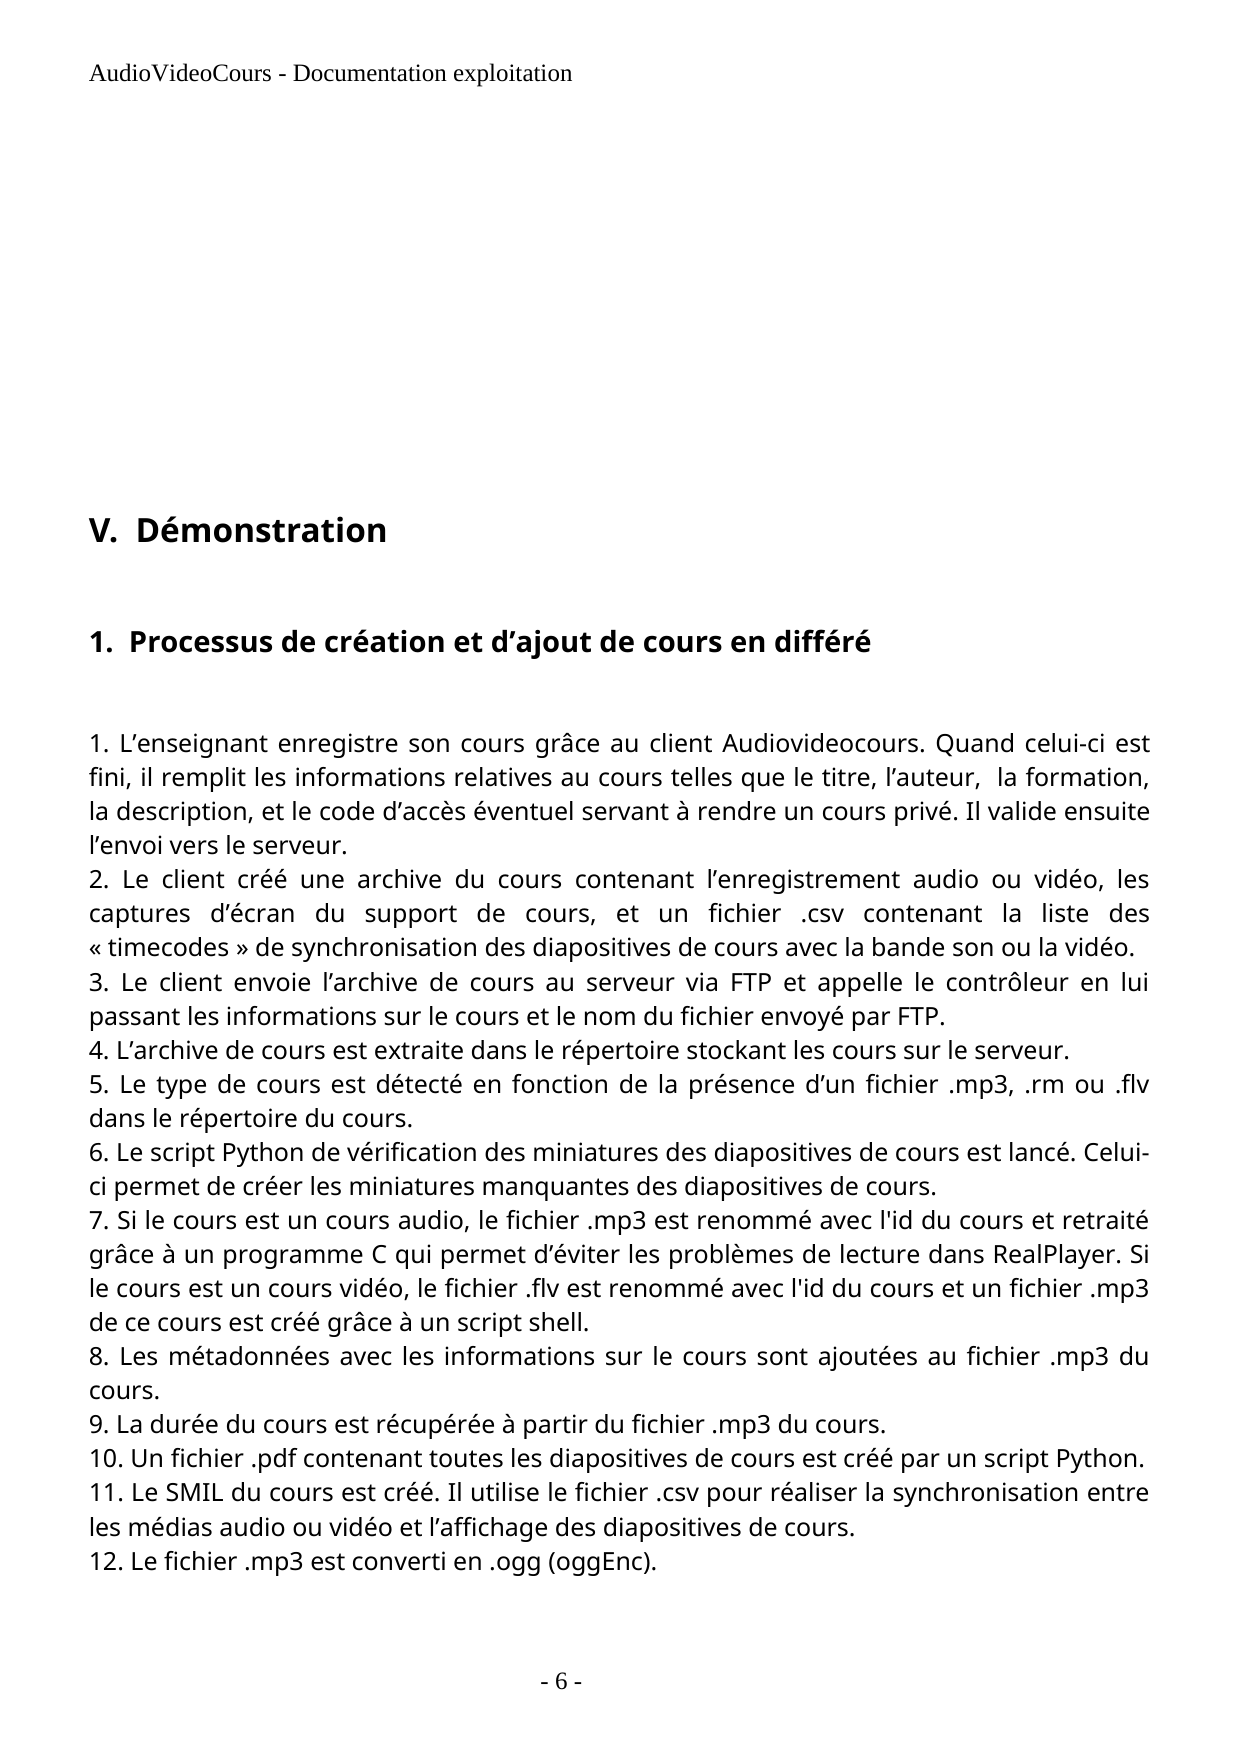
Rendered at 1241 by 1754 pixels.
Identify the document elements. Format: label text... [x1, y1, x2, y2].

text 2. Le client créé une archive du cours contenant l’enregistrement audio ou vidéo, les captures d’écran du support de cours, et un fichier .csv contenant la liste des « timecodes » de synchronisation des diapositives de cours avec la bande son ou la vidéo. [88, 862, 1152, 964]
text 1. L’enseignant enregistre son cours grâce au client Audiovideocours. Quand celui-ci est fini, il remplit les informations relatives au cours telles que le titre, l’auteur, la formation, la description, et le code d’accès éventuel servant à rendre un cours privé. Il valide ensuite l’envoi vers le serveur. [88, 726, 1152, 862]
text 11. Le SMIL du cours est créé. Il utilise le fichier .csv pour réaliser la synchronisation entre les médias audio ou vidéo et l’affichage des diapositives de cours. [88, 1475, 1152, 1543]
text 12. Le fichier .mp3 est converti en .ogg (oggEnc). [88, 1543, 1152, 1577]
text 7. Si le cours est un cours audio, le fichier .mp3 est renommé avec l'id du cours et retraité grâce à un programme C qui permet d’éviter les problèmes de lecture dans RealPlayer. Si le cours est un cours vidéo, le fichier .flv est renommé avec l'id du cours et un fichier .mp3 de ce cours est créé grâce à un script shell. [88, 1203, 1152, 1339]
subtitle 1. Processus de création et d’ajout de cours en différé [88, 621, 1152, 661]
text 5. Le type de cours est détecté en fonction de la présence d’un fichier .mp3, .rm ou .flv dans le répertoire du cours. [88, 1066, 1152, 1134]
text 9. La durée du cours est récupérée à partir du fichier .mp3 du cours. [88, 1407, 1152, 1441]
text 8. Les métadonnées avec les informations sur le cours sont ajoutées au fichier .mp3 du cours. [88, 1339, 1152, 1407]
text 10. Un fichier .pdf contenant toutes les diapositives de cours est créé par un script Python. [88, 1441, 1152, 1475]
text 4. L’archive de cours est extraite dans le répertoire stockant les cours sur le serveur. [88, 1032, 1152, 1066]
text 3. Le client envoie l’archive de cours au serveur via FTP et appelle le contrôleur en lui passant les informations sur le cours et le nom du fichier envoyé par FTP. [88, 964, 1152, 1032]
text 6. Le script Python de vérification des miniatures des diapositives de cours est lancé. Celui-ci permet de créer les miniatures manquantes des diapositives de cours. [88, 1134, 1152, 1203]
subtitle V. Démonstration [88, 507, 1152, 552]
